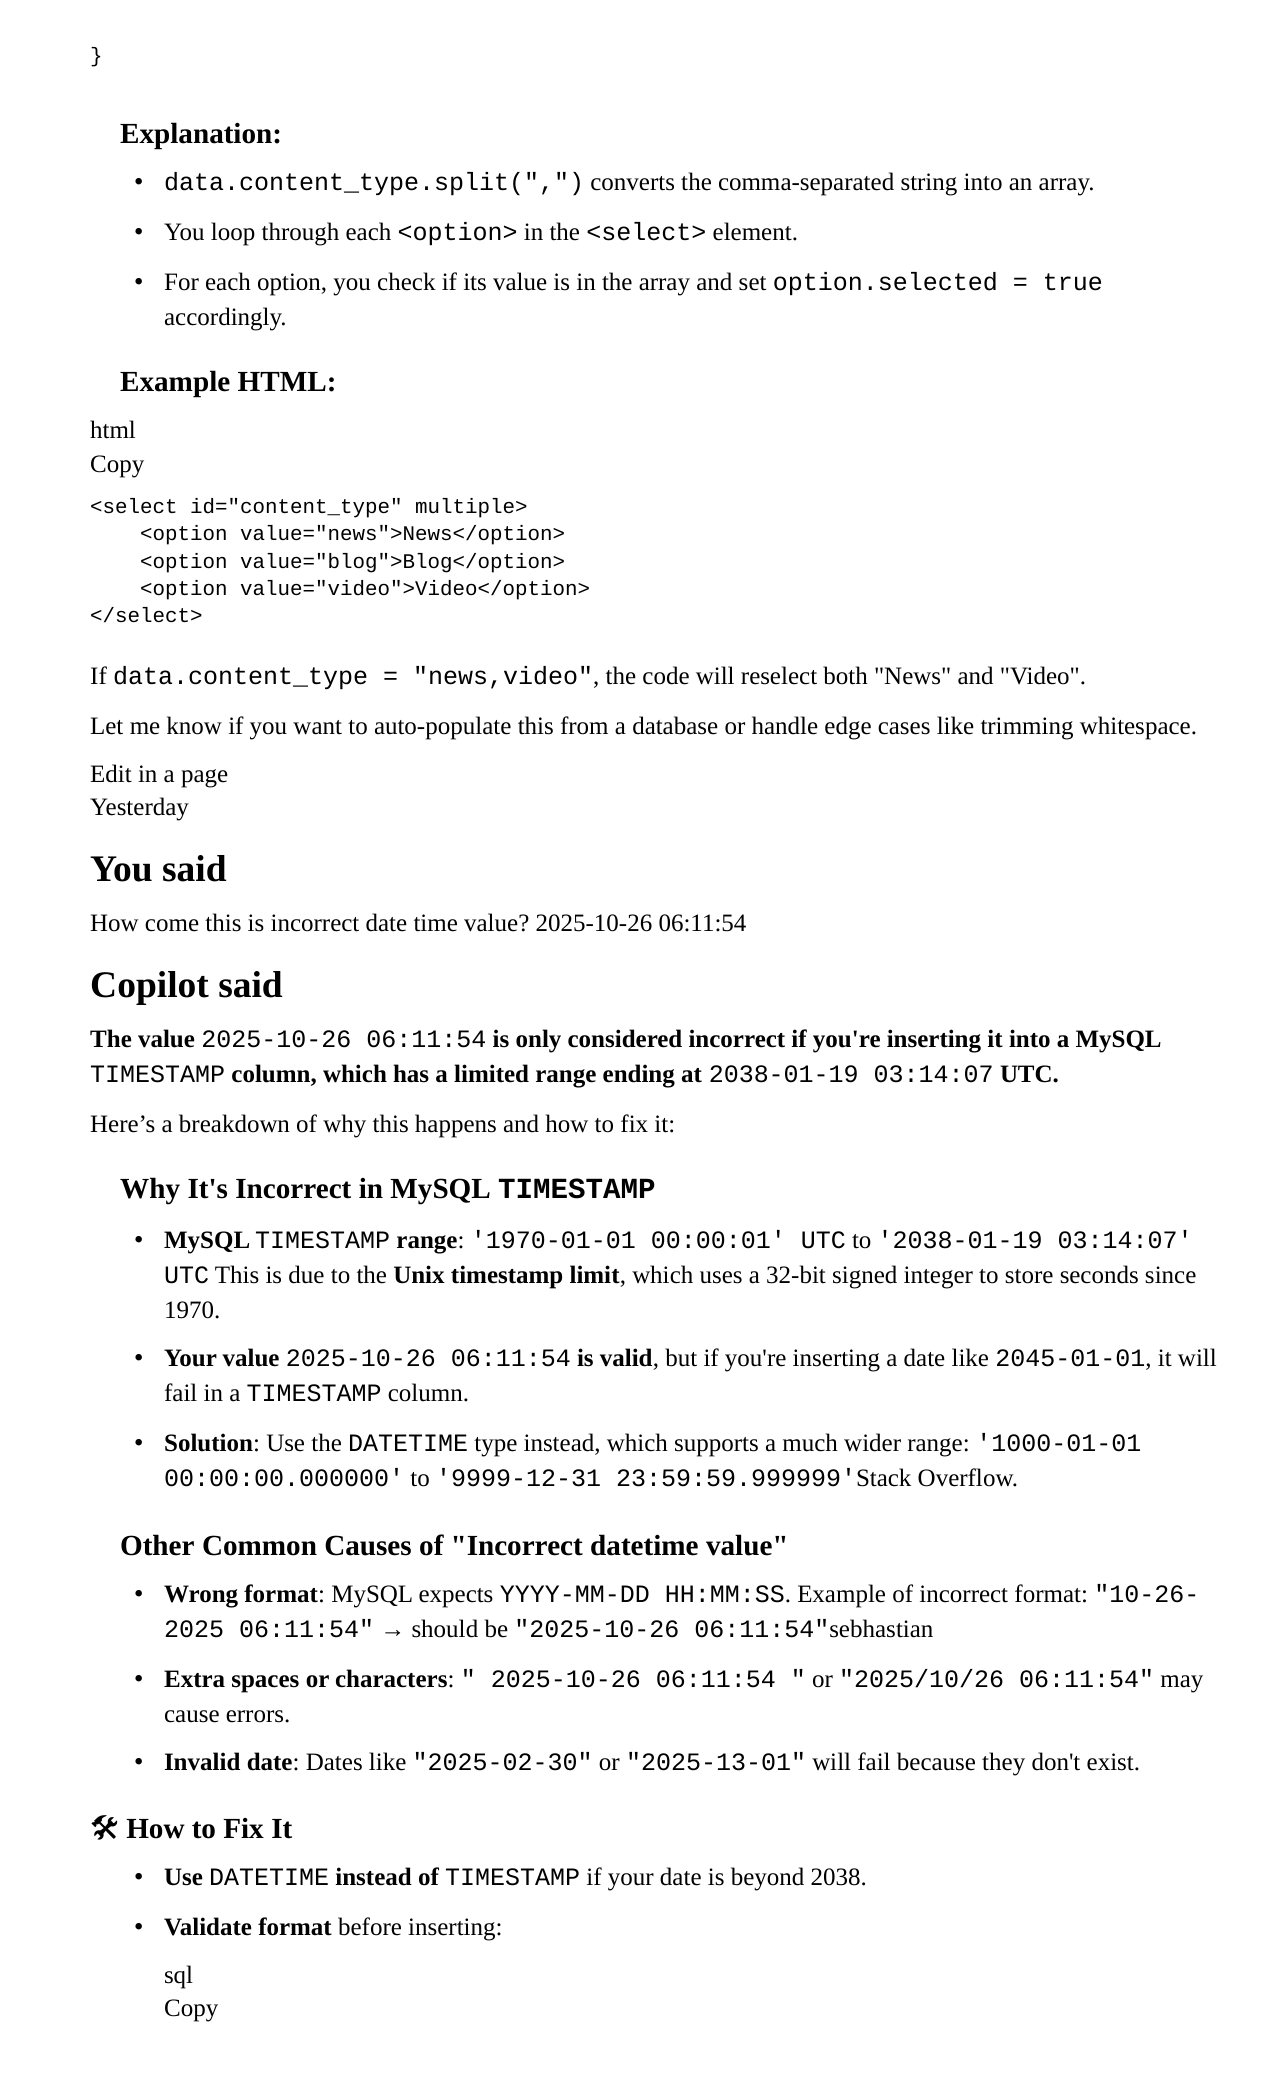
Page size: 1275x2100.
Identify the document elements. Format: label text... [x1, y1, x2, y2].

list Use DATETIME instead of TIMESTAMP if your date is beyond 2038. [134, 1862, 1230, 1893]
list sql [134, 1960, 1230, 1989]
text Let me know if you want to auto-populate this from a database or handle edge cases like trimming whitespace. [90, 712, 1230, 740]
list data.content_type.split(",") converts the comma-separated string into an array. [134, 167, 1230, 198]
list Validate format before inserting: [134, 1912, 1230, 1941]
text <option value="news">News</option> [90, 523, 1230, 547]
text How come this is incorrect date time value? 2025-10-26 06:11:54 [90, 908, 1230, 937]
list Extra spaces or characters: " 2025-10-26 06:11:54 " or "2025/10/26 06:11:54" may cause errors. [134, 1664, 1230, 1728]
text If data.content_type = "news,video", the code will reselect both "News" and "Video". [90, 662, 1230, 692]
text Edit in a page [90, 759, 1230, 788]
list Solution: Use the DATETIME type instead, which supports a much wider range: '1000-01-01 00:00:00.000000' to '9999-12-31 23:59:59.999999'Stack Overflow. [134, 1428, 1230, 1494]
subtitle Copilot said [90, 962, 1230, 1005]
subtitle ✅ Other Common Causes of "Incorrect datetime value" [90, 1528, 1230, 1561]
text </select> [90, 605, 1230, 629]
text <option value="blog">Blog</option> [90, 551, 1230, 574]
list Copy [134, 1993, 1230, 2022]
text Yesterday [90, 792, 1230, 821]
text The value 2025-10-26 06:11:54 is only considered incorrect if you're inserting it into a MySQL TIMESTAMP column, which has a limited range ending at 2038-01-19 03:14:07 UTC. [90, 1024, 1230, 1090]
text Copy [90, 449, 1230, 477]
list For each option, you check if its value is in the array and set option.selected = true accordingly. [134, 267, 1230, 331]
subtitle 🧠 Why It's Incorrect in MySQL TIMESTAMP [90, 1171, 1230, 1207]
text Here’s a breakdown of why this happens and how to fix it: [90, 1109, 1230, 1138]
list MySQL TIMESTAMP range: '1970-01-01 00:00:01' UTC to '2038-01-19 03:14:07' UTC This is due to the Unix timestamp limit, which uses a 32-bit signed integer to store seconds since 1970. [134, 1225, 1230, 1324]
list Your value 2025-10-26 06:11:54 is valid, but if you're inserting a date like 2045-01-01, it will fail in a TIMESTAMP column. [134, 1343, 1230, 1409]
text <select id="content_type" multiple> [90, 496, 1230, 520]
subtitle ✅ Explanation: [90, 116, 1230, 150]
subtitle You said [90, 846, 1230, 889]
list Wrong format: MySQL expects YYYY-MM-DD HH:MM:SS. Example of incorrect format: "10-26-2025 06:11:54" → should be "2025-10-26 06:11:54"sebhastian [134, 1579, 1230, 1645]
text html [90, 416, 1230, 444]
text <option value="video">Video</option> [90, 578, 1230, 601]
list Invalid date: Dates like "2025-02-30" or "2025-13-01" will fail because they don't exist. [134, 1747, 1230, 1778]
subtitle 🧪 Example HTML: [90, 364, 1230, 398]
subtitle 🛠️ How to Fix It [90, 1811, 1230, 1845]
text } [90, 45, 1230, 69]
list You loop through each <option> in the <select> element. [134, 217, 1230, 248]
